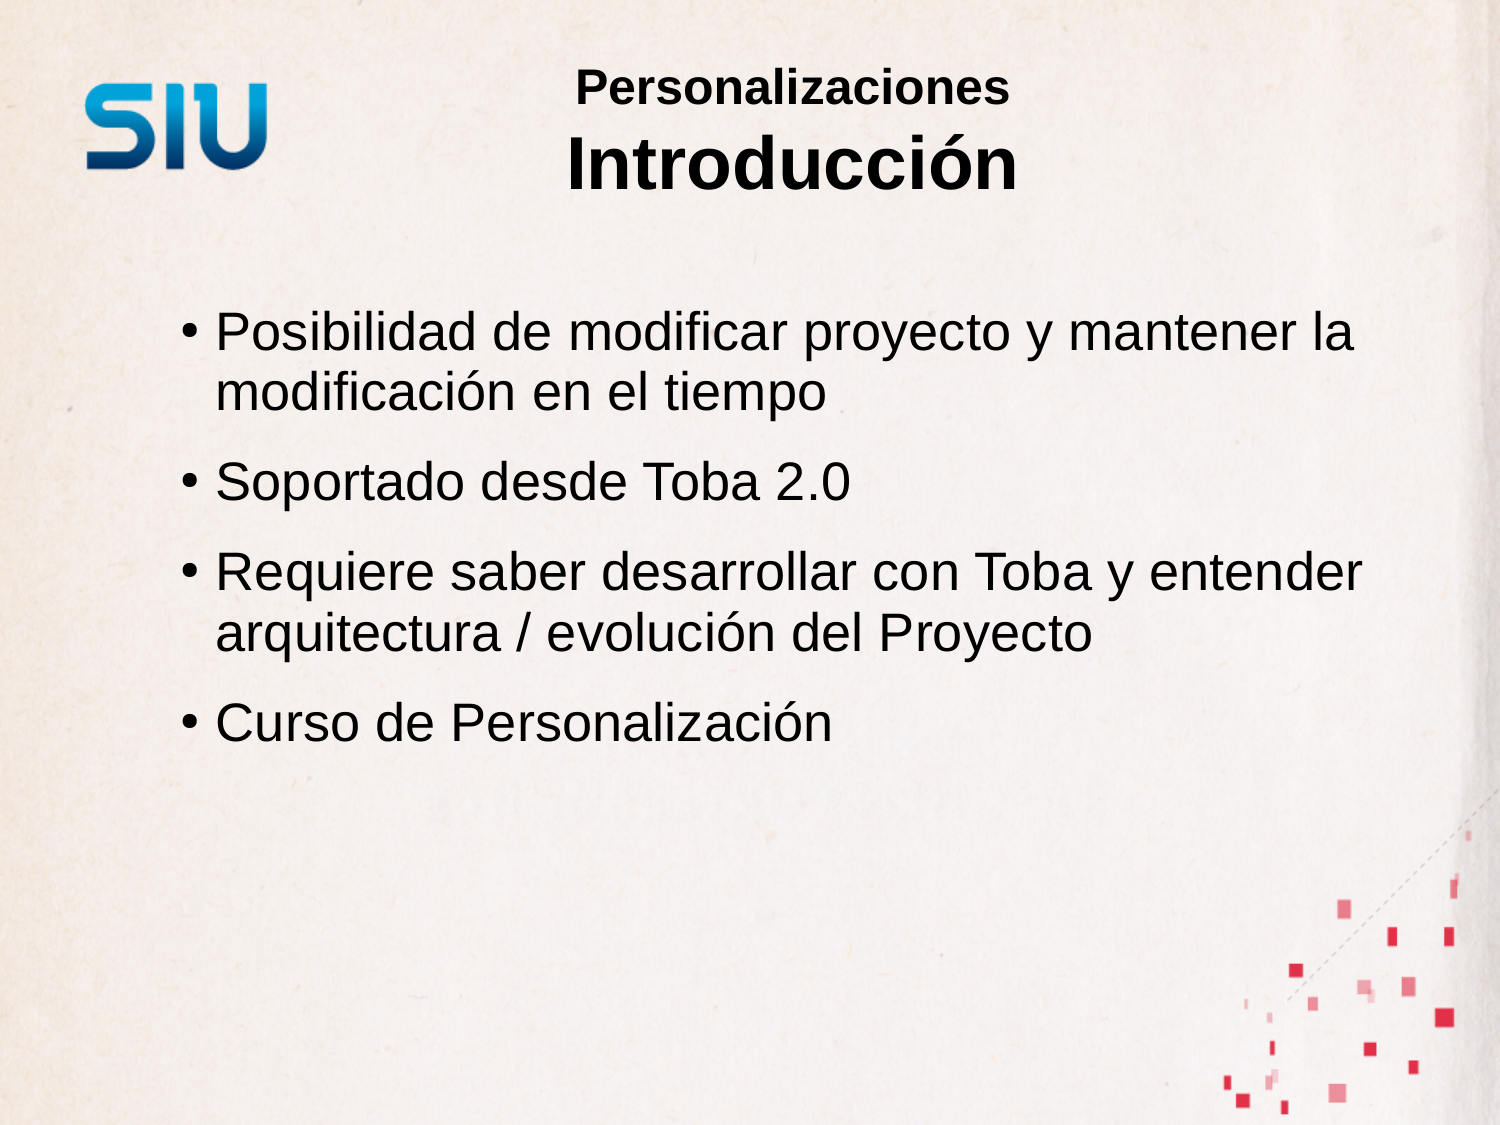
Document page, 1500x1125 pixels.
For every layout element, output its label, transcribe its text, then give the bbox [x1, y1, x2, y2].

text_box Personalizaciones Introducción [118, 35, 1468, 223]
text_box [672, 714, 703, 753]
text_box Posibilidad de modificar proyecto y mantener la modificación en el tiempo Soportado desde Toba 2.0 Requiere saber desarrollar con Toba y entender arquitectura / evolución del Proyecto Curso de Personalización [165, 293, 1453, 851]
picture [0, 0, 1500, 1125]
